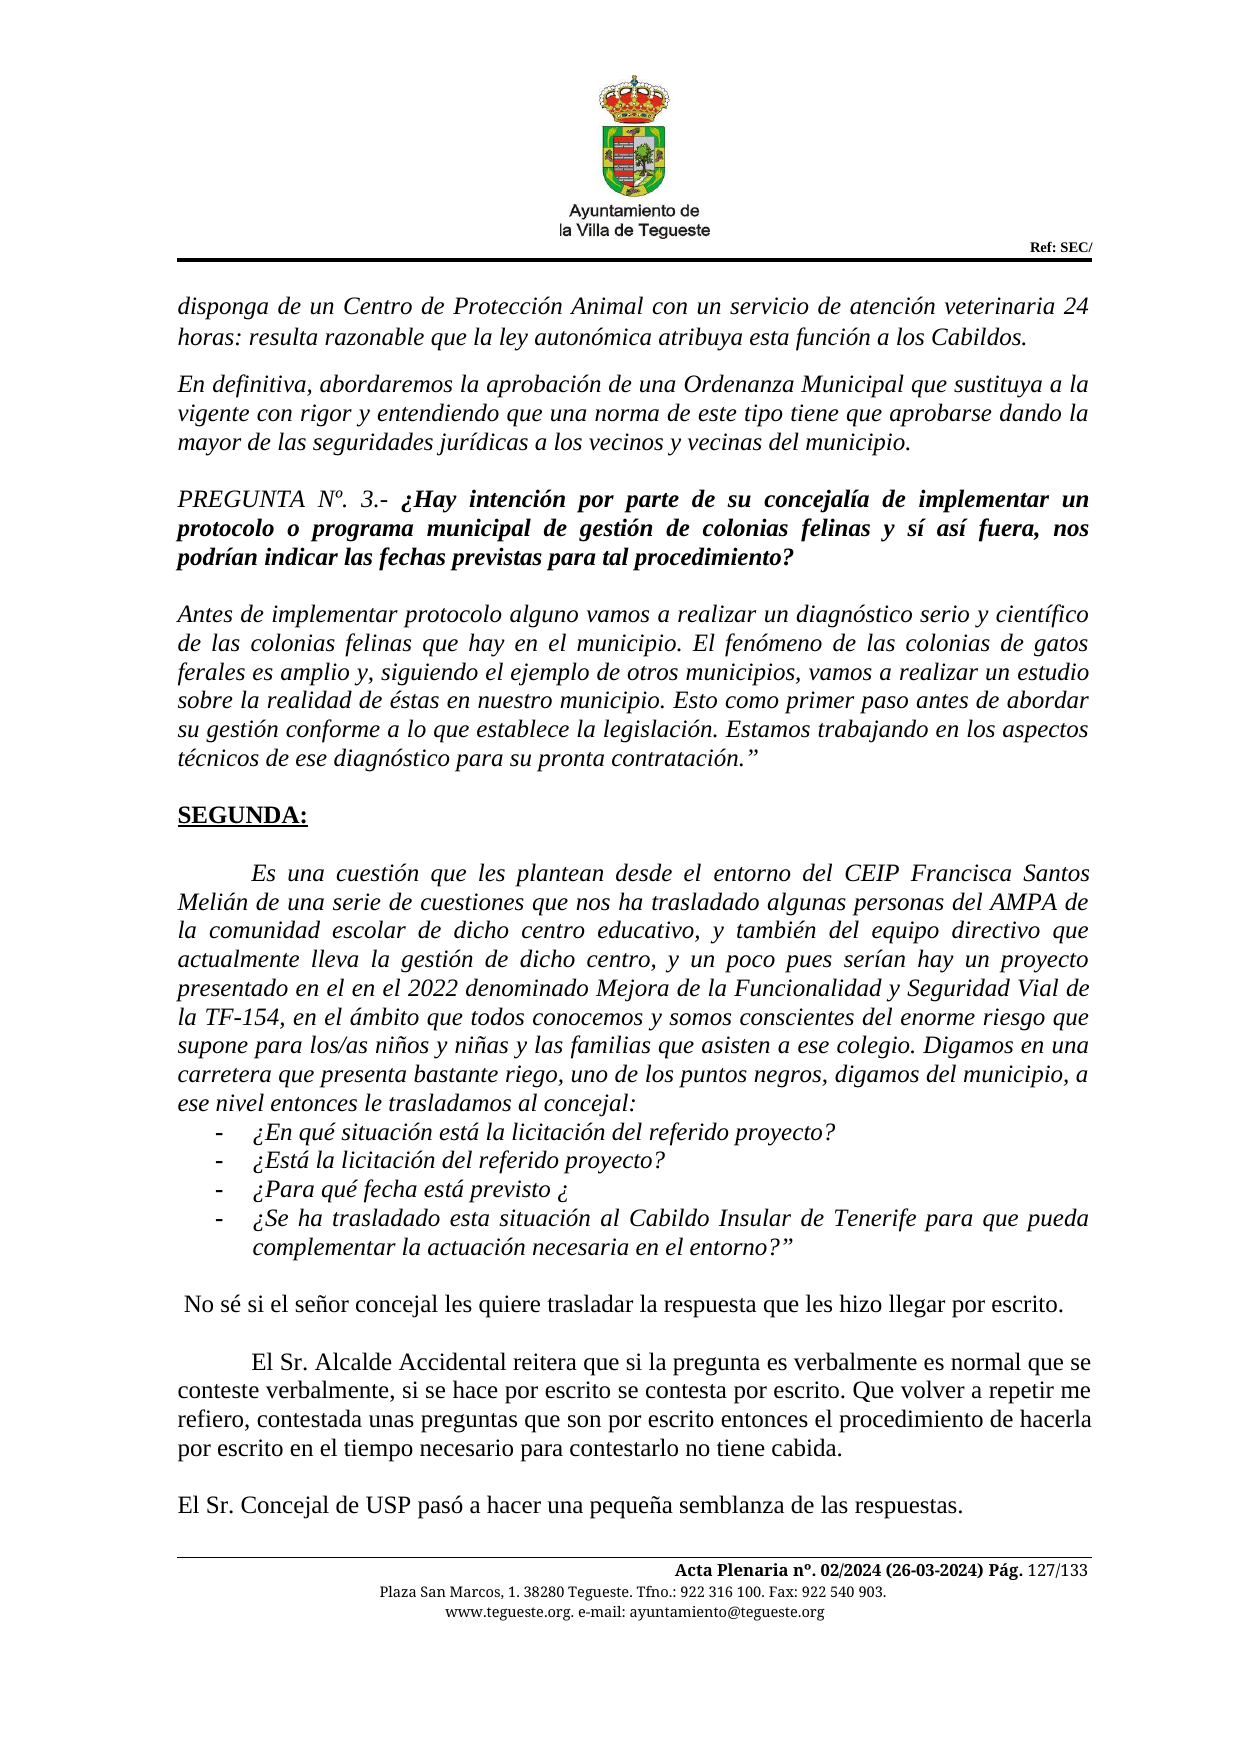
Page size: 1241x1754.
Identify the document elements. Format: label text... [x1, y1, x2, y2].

list ¿En qué situación está la licitación del referido proyecto? [215, 1117, 1092, 1145]
list El Sr. Alcalde Accidental reitera que si la pregunta es verbalmente es normal que se conteste verbalmente, si se hace por escrito se contesta por escrito. Que volver a repetir me refiero, contestada unas preguntas que son por escrito entonces el procedimiento de hacerla por escrito en el tiempo necesario para contestarlo no tiene cabida. [177, 1347, 1092, 1462]
text SEGUNDA: [177, 800, 1092, 829]
list disponga de un Centro de Protección Animal con un servicio de atención veterinaria 24 horas: resulta razonable que la ley autonómica atribuya esta función a los Cabildos. [177, 291, 1092, 351]
text PREGUNTA Nº. 3.- ¿Hay intención por parte de su concejalía de implementar un protocolo o programa municipal de gestión de colonias felinas y sí así fuera, nos podrían indicar las fechas previstas para tal procedimiento? [177, 484, 1092, 570]
list ¿Está la licitación del referido proyecto? [215, 1145, 1092, 1174]
text No sé si el señor concejal les quiere trasladar la respuesta que les hizo llegar por escrito. [177, 1289, 1092, 1318]
text El Sr. Concejal de USP pasó a hacer una pequeña semblanza de las respuestas. [177, 1490, 1092, 1519]
list ¿Se ha trasladado esta situación al Cabildo Insular de Tenerife para que pueda complementar la actuación necesaria en el entorno?” [215, 1203, 1092, 1260]
list Es una cuestión que les plantean desde el entorno del CEIP Francisca Santos Melián de una serie de cuestiones que nos ha trasladado algunas personas del AMPA de la comunidad escolar de dicho centro educativo, y también del equipo directivo que actualmente lleva la gestión de dicho centro, y un poco pues serían hay un proyecto presentado en el en el 2022 denominado Mejora de la Funcionalidad y Seguridad Vial de la TF-154, en el ámbito que todos conocemos y somos conscientes del enorme riesgo que supone para los/as niños y niñas y las familias que asisten a ese colegio. Digamos en una carretera que presenta bastante riego, uno de los puntos negros, digamos del municipio, a ese nivel entonces le trasladamos al concejal: [177, 858, 1092, 1117]
text En definitiva, abordaremos la aprobación de una Ordenanza Municipal que sustituya a la vigente con rigor y entendiendo que una norma de este tipo tiene que aprobarse dando la mayor de las seguridades jurídicas a los vecinos y vecinas del municipio. [177, 369, 1092, 455]
list ¿Para qué fecha está previsto ¿ [215, 1174, 1092, 1203]
text Antes de implementar protocolo alguno vamos a realizar un diagnóstico serio y científico de las colonias felinas que hay en el municipio. El fenómeno de las colonias de gatos ferales es amplio y, siguiendo el ejemplo de otros municipios, vamos a realizar un estudio sobre la realidad de éstas en nuestro municipio. Esto como primer paso antes de abordar su gestión conforme a lo que establece la legislación. Estamos trabajando en los aspectos técnicos de ese diagnóstico para su pronta contratación.” [177, 599, 1092, 772]
